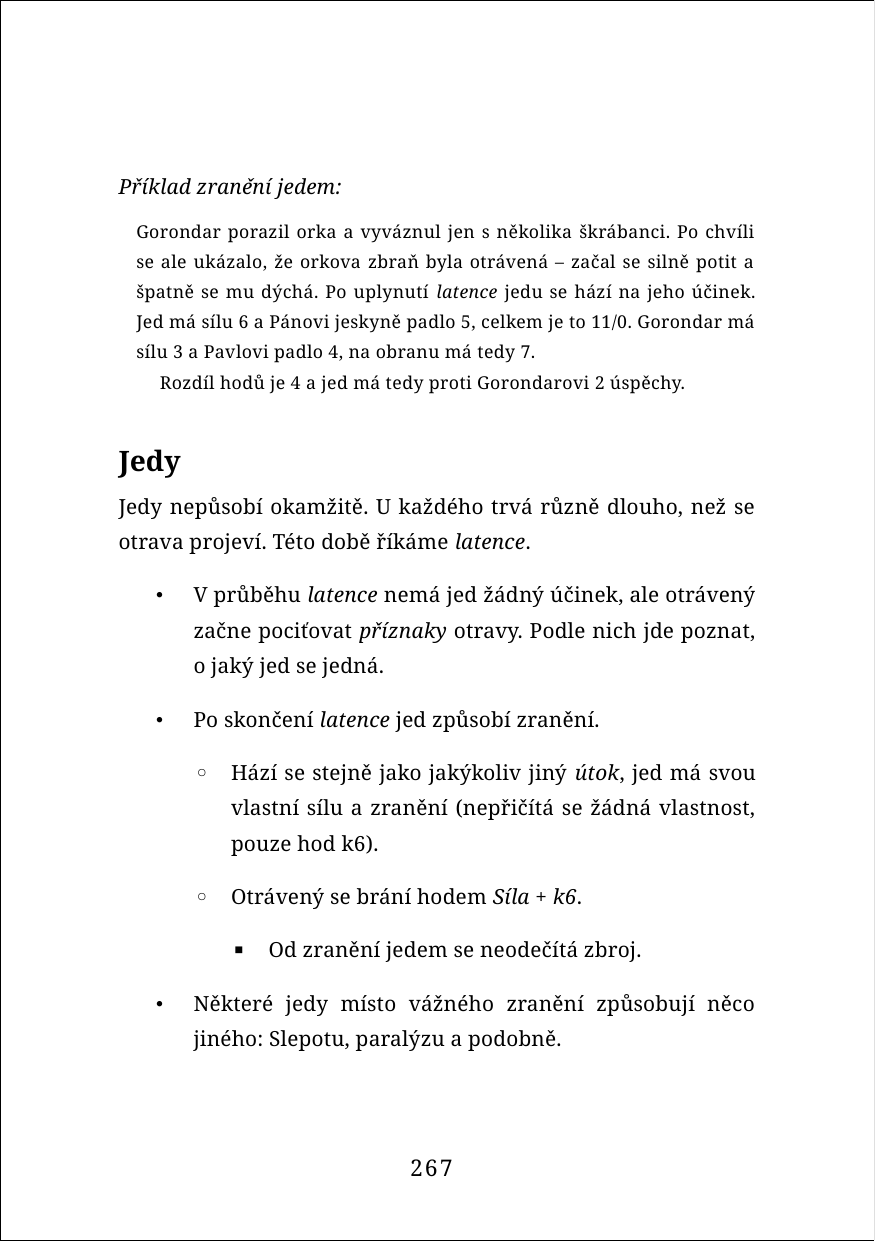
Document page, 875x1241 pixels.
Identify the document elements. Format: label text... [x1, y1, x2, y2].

list Otrávený se brání hodem Síla + k6. [193, 882, 756, 911]
list Některé jedy místo vážného zranění způsobují něco jiného: Slepotu, paralýzu a podobně. [156, 989, 756, 1053]
text Gorondar porazil orka a vyváznul jen s několika škrábanci. Po chvíli se ale ukázalo, že orkova zbraň byla otrávená – začal se silně potit a špatně se mu dýchá. Po uplynutí latence jedu se hází na jeho účinek. Jed má sílu 6 a Pánovi jeskyně padlo 5, celkem je to 11/0. Gorondar má sílu 3 a Pavlovi padlo 4, na obranu má tedy 7. Rozdíl hodů je 4 a jed má tedy proti Gorondarovi 2 úspěchy. [136, 219, 756, 394]
list Po skončení latence jed způsobí zranění. [156, 705, 756, 733]
text Jedy nepůsobí okamžitě. U každého trvá různě dlouho, než se otrava projeví. Této době říkáme latence. [118, 492, 756, 556]
list Hází se stejně jako jakýkoliv jiný útok, jed má svou vlastní sílu a zranění (nepřičítá se žádná vlastnost, pouze hod k6). [193, 758, 756, 857]
subtitle Jedy [118, 442, 756, 480]
list V průběhu latence nemá jed žádný účinek, ale otrávený začne pociťovat příznaky otravy. Podle nich jde poznat, o jaký jed se jedná. [156, 581, 756, 680]
list Od zranění jedem se neodečítá zbroj. [231, 936, 756, 964]
text Příklad zranění jedem: [118, 172, 756, 200]
